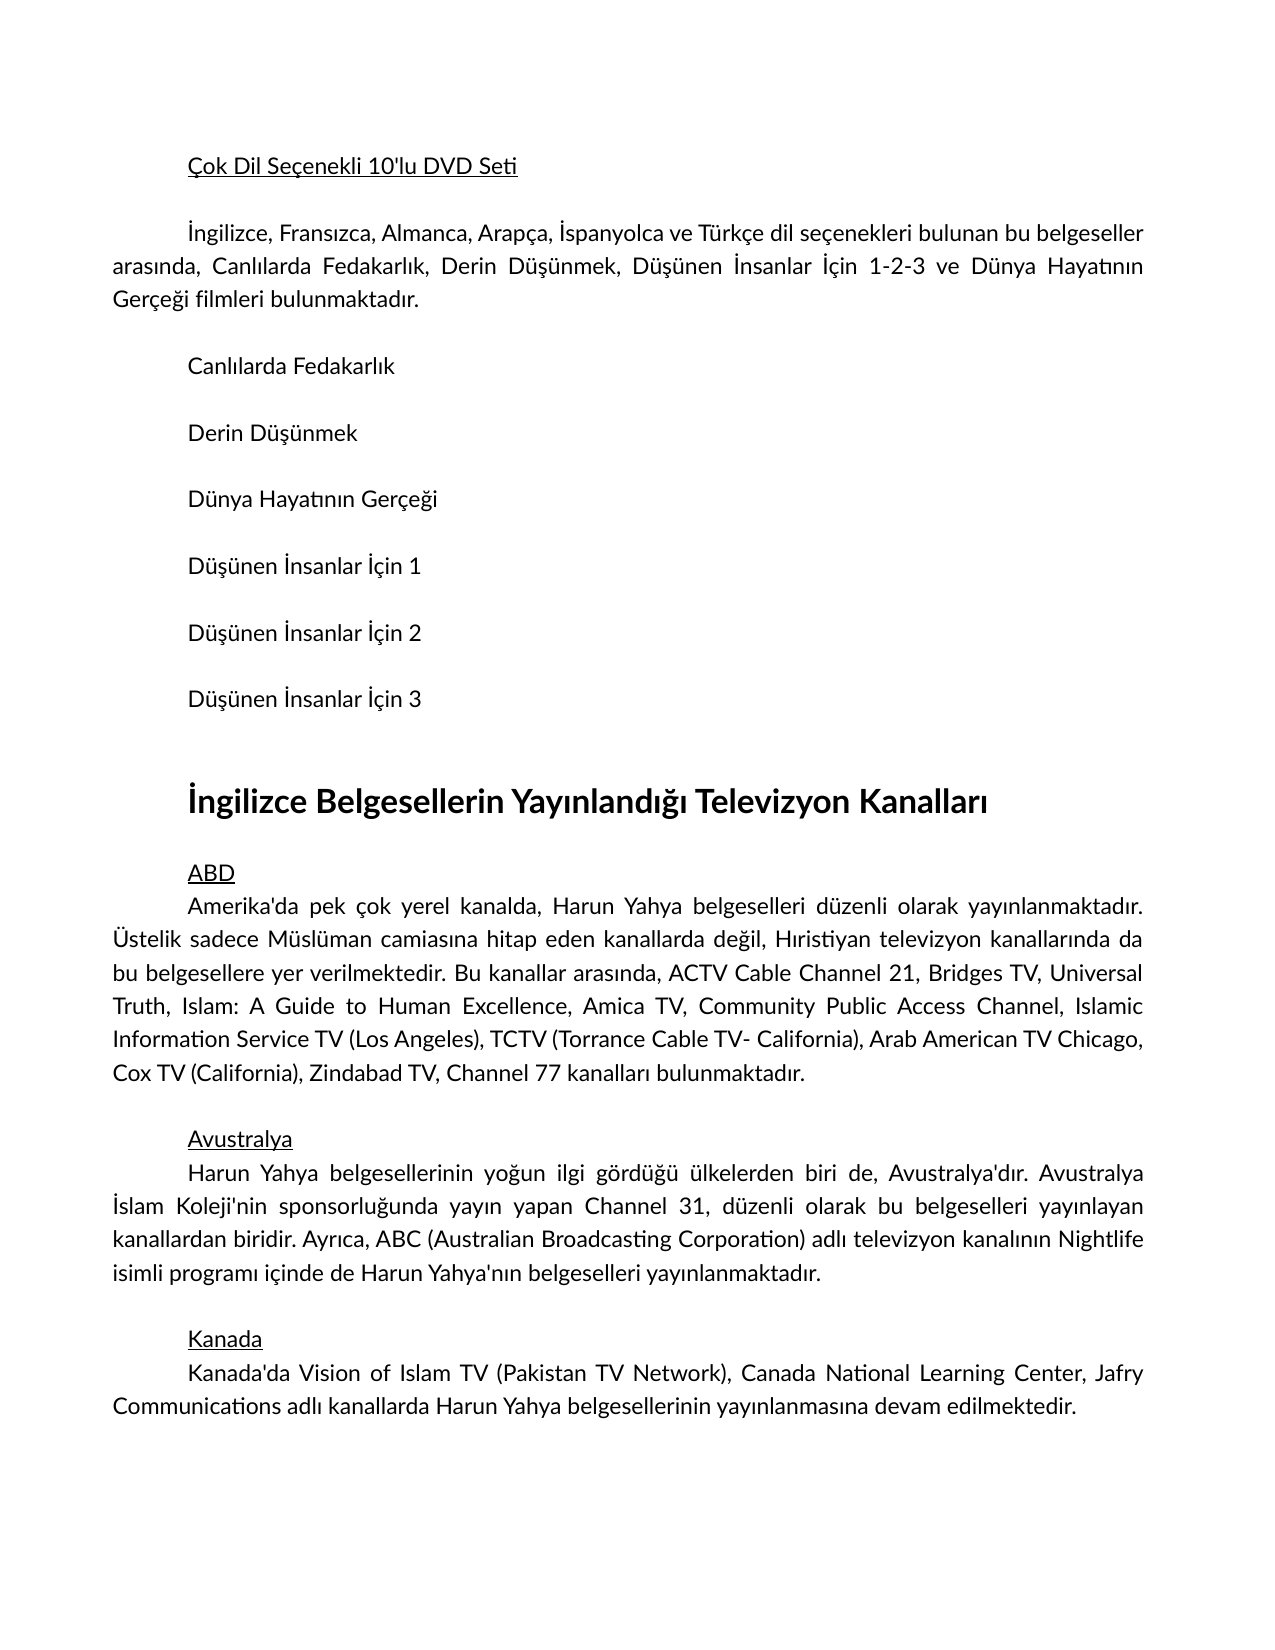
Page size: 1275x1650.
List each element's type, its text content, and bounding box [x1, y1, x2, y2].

text Kanada'da Vision of Islam TV (Pakistan TV Network), Canada National Learning Center, Jafry Communications adlı kanallarda Harun Yahya belgesellerinin yayınlanmasına devam edilmektedir. [112, 1354, 1145, 1421]
text Düşünen İnsanlar İçin 3 [112, 681, 1145, 714]
text ABD [112, 854, 1145, 888]
subtitle İngilizce Belgesellerin Yayınlandığı Televizyon Kanalları [112, 781, 1145, 821]
text Harun Yahya belgesellerinin yoğun ilgi gördüğü ülkelerden biri de, Avustralya'dır. Avustralya İslam Koleji'nin sponsorluğunda yayın yapan Channel 31, düzenli olarak bu belgeselleri yayınlayan kanallardan biridir. Ayrıca, ABC (Australian Broadcasting Corporation) adlı televizyon kanalının Nightlife isimli programı içinde de Harun Yahya'nın belgeselleri yayınlanmaktadır. [112, 1154, 1145, 1288]
text Avustralya [112, 1121, 1145, 1154]
text Derin Düşünmek [112, 414, 1145, 448]
text Düşünen İnsanlar İçin 1 [112, 548, 1145, 581]
text Kanada [112, 1321, 1145, 1354]
text Düşünen İnsanlar İçin 2 [112, 614, 1145, 648]
text Dünya Hayatının Gerçeği [112, 481, 1145, 514]
text Canlılarda Fedakarlık [112, 348, 1145, 381]
text İngilizce, Fransızca, Almanca, Arapça, İspanyolca ve Türkçe dil seçenekleri bulunan bu belgeseller arasında, Canlılarda Fedakarlık, Derin Düşünmek, Düşünen İnsanlar İçin 1-2-3 ve Dünya Hayatının Gerçeği filmleri bulunmaktadır. [112, 214, 1145, 314]
text Amerika'da pek çok yerel kanalda, Harun Yahya belgeselleri düzenli olarak yayınlanmaktadır. Üstelik sadece Müslüman camiasına hitap eden kanallarda değil, Hıristiyan televizyon kanallarında da bu belgesellere yer verilmektedir. Bu kanallar arasında, ACTV Cable Channel 21, Bridges TV, Universal Truth, Islam: A Guide to Human Excellence, Amica TV, Community Public Access Channel, Islamic Information Service TV (Los Angeles), TCTV (Torrance Cable TV- California), Arab American TV Chicago, Cox TV (California), Zindabad TV, Channel 77 kanalları bulunmaktadır. [112, 888, 1145, 1088]
text Çok Dil Seçenekli 10'lu DVD Seti [112, 148, 1145, 181]
